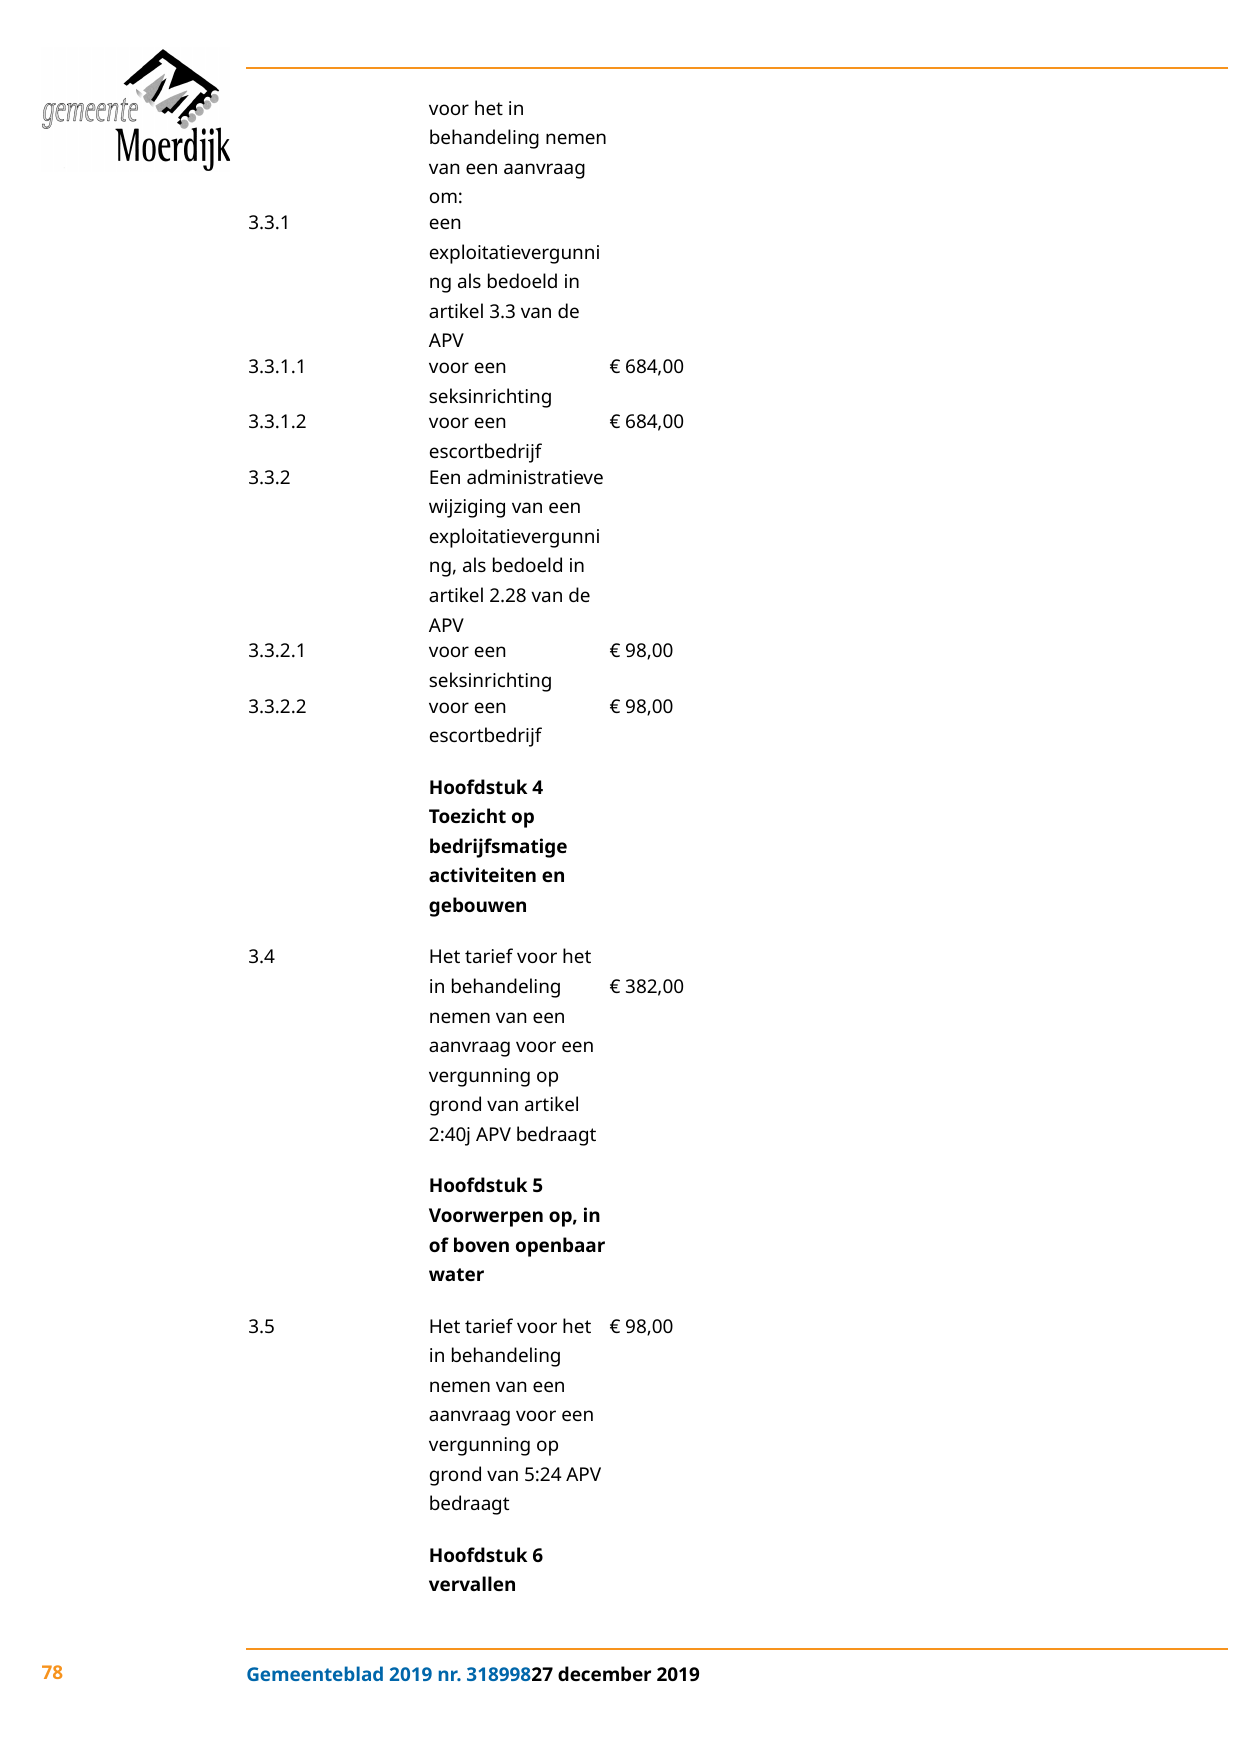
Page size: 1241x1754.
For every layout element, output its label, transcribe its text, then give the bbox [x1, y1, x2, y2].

table_cell 3.3.2 [248, 464, 429, 638]
table_cell een exploitatievergunning als bedoeld in artikel 3.3 van de APV [429, 209, 609, 353]
table_cell € 98,00 [609, 1313, 790, 1516]
table_cell voor een escortbedrijf [429, 409, 609, 464]
table_cell 3.3.1 [248, 209, 429, 353]
table_cell [609, 1173, 790, 1287]
table_cell € 684,00 [609, 409, 790, 464]
table_cell 3.4 [248, 944, 429, 1147]
table_cell € 382,00 [609, 944, 790, 1147]
table_cell voor een seksinrichting [429, 638, 609, 693]
table_cell [248, 774, 429, 918]
table_cell [609, 1542, 790, 1597]
table_cell 3.5 [248, 1313, 429, 1516]
table_cell Hoofdstuk 5 Voorwerpen op, in of boven openbaar water [429, 1173, 609, 1287]
table_cell Hoofdstuk 4 Toezicht op bedrijfsmatige activiteiten en gebouwen [429, 774, 609, 918]
table_cell [248, 1542, 429, 1597]
table_cell Hoofdstuk 6 vervallen [429, 1542, 609, 1597]
table_cell [609, 774, 790, 918]
table_cell € 684,00 [609, 353, 790, 409]
table_cell [248, 1173, 429, 1287]
table_cell [609, 95, 790, 209]
table_cell Het tarief voor het in behandeling nemen van een aanvraag voor een vergunning op grond van artikel 2:40j APV bedraagt [429, 944, 609, 1147]
table_cell € 98,00 [609, 693, 790, 748]
table_cell 3.3.1.2 [248, 409, 429, 464]
table_cell 3.3.1.1 [248, 353, 429, 409]
table_cell [609, 209, 790, 353]
table_cell 3.3.2.2 [248, 693, 429, 748]
table_cell voor een seksinrichting [429, 353, 609, 409]
table_cell Een administratieve wijziging van een exploitatievergunning, als bedoeld in artikel 2.28 van de APV [429, 464, 609, 638]
table_cell 3.3.2.1 [248, 638, 429, 693]
table_cell [609, 464, 790, 638]
table_cell Het tarief voor het in behandeling nemen van een aanvraag voor een vergunning op grond van 5:24 APV bedraagt [429, 1313, 609, 1516]
table_cell [248, 1287, 429, 1313]
table_cell [248, 1147, 429, 1173]
table_cell [248, 95, 429, 209]
table_cell € 98,00 [609, 638, 790, 693]
table_cell [248, 918, 429, 944]
table_cell voor het in behandeling nemen van een aanvraag om: [429, 95, 609, 209]
picture [41, 47, 231, 172]
table_cell voor een escortbedrijf [429, 693, 609, 748]
table_cell [248, 748, 429, 774]
table_cell [248, 1516, 429, 1542]
